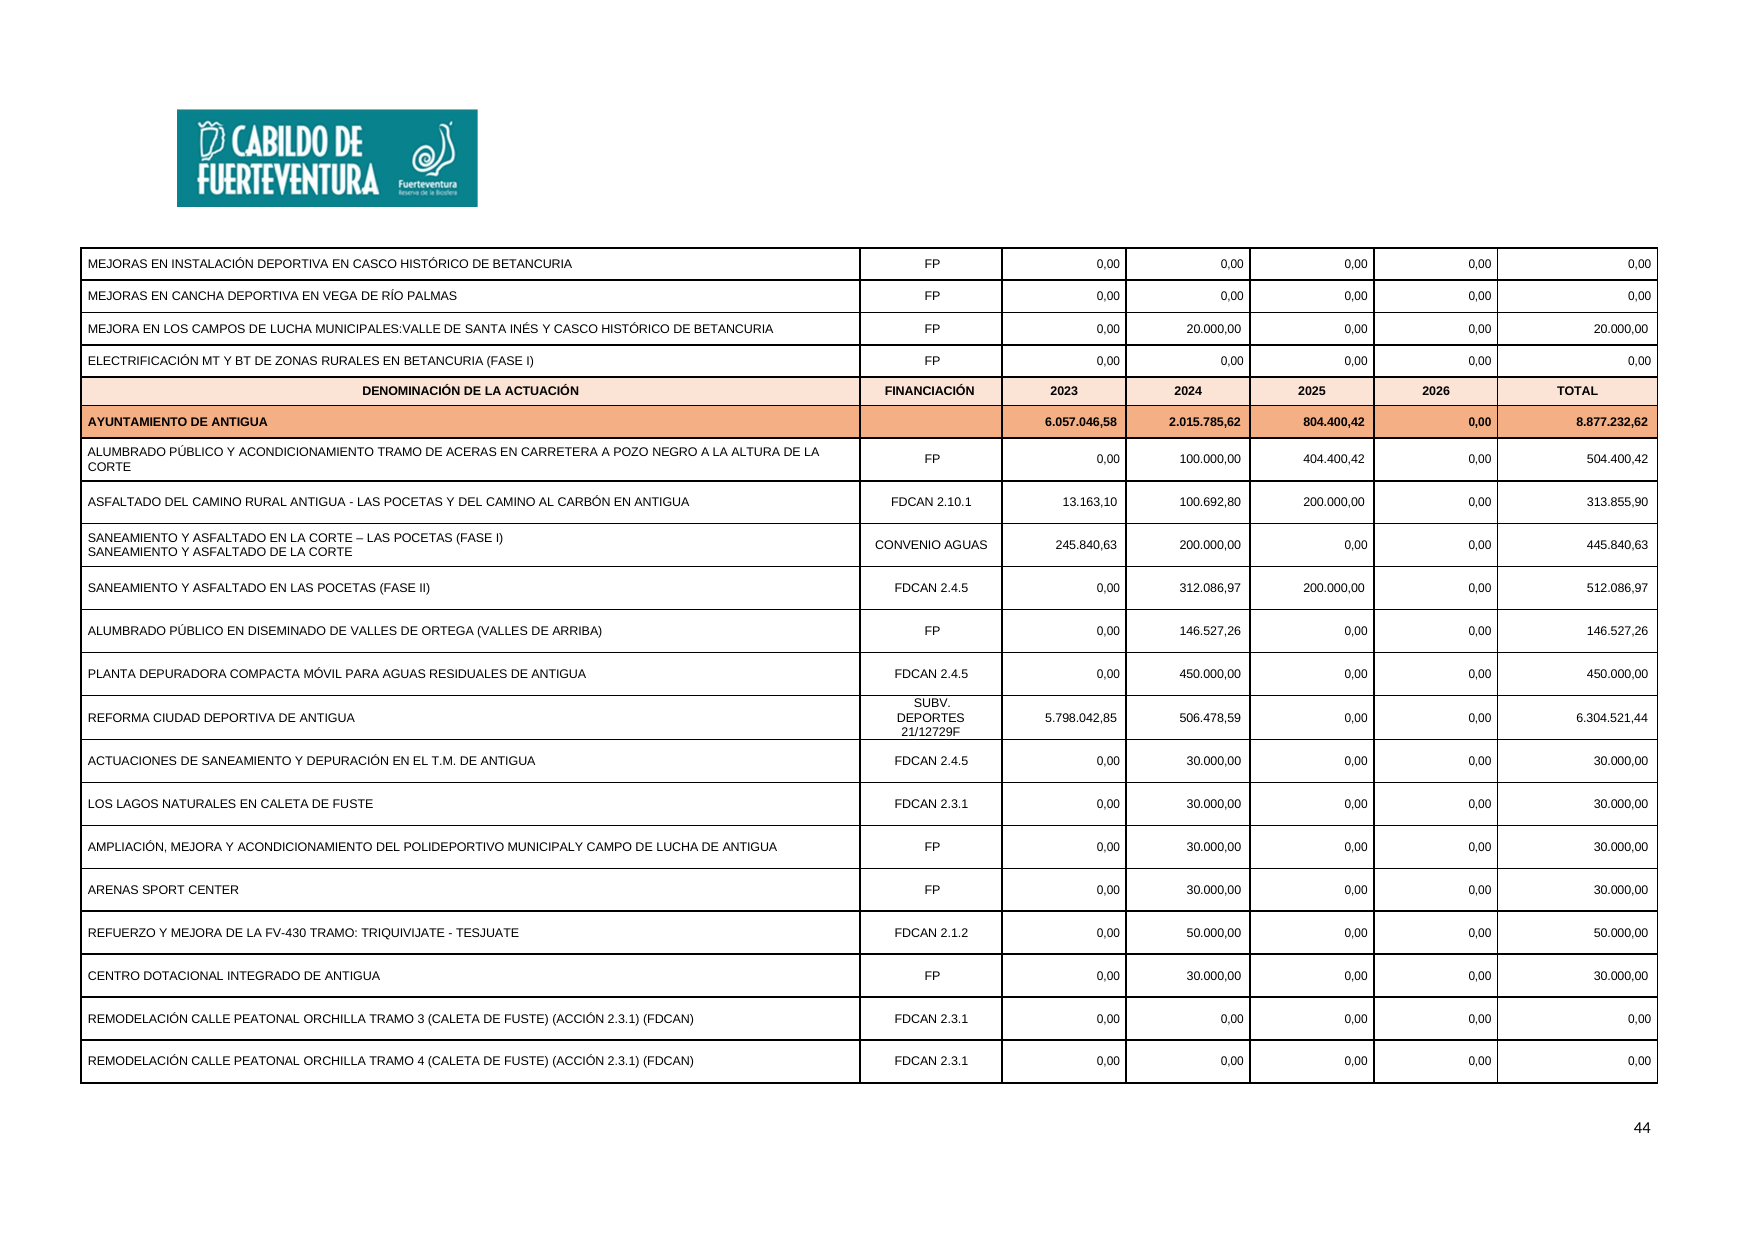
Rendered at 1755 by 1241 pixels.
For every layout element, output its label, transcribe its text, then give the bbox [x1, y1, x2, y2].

table_cell 30.000,00 [1127, 869, 1249, 910]
table_cell 0,00 [1251, 653, 1373, 694]
table_cell 2026 [1375, 378, 1497, 405]
table_cell 0,00 [1375, 912, 1497, 953]
table_cell ALUMBRADO PÚBLICO Y ACONDICIONAMIENTO TRAMO DE ACERAS EN CARRETERA A POZO NEGRO A LA ALTURA DE LA CORTE [82, 439, 859, 480]
table_cell 0,00 [1375, 1041, 1497, 1082]
table_cell 20.000,00 [1498, 313, 1657, 344]
table_cell 50.000,00 [1498, 912, 1657, 953]
table_cell 0,00 [1375, 610, 1497, 651]
table_cell 504.400,42 [1498, 439, 1657, 480]
table_cell FP [861, 955, 1001, 996]
table_cell 0,00 [1375, 998, 1497, 1039]
table_cell 450.000,00 [1498, 653, 1657, 694]
table_cell FDCAN 2.10.1 [861, 482, 1001, 523]
table_cell 0,00 [1251, 346, 1373, 376]
table_header FP [861, 249, 1001, 279]
table_cell 6.304.521,44 [1498, 696, 1657, 739]
table_cell 2023 [1003, 378, 1125, 405]
table_cell 30.000,00 [1498, 955, 1657, 996]
table_header 0,00 [1003, 249, 1125, 279]
table_cell 0,00 [1003, 313, 1125, 344]
table_header 0,00 [1127, 249, 1249, 279]
table_cell FP [861, 610, 1001, 651]
table_cell 30.000,00 [1498, 740, 1657, 781]
table_cell 0,00 [1375, 439, 1497, 480]
table_cell 0,00 [1375, 313, 1497, 344]
table_cell 30.000,00 [1127, 826, 1249, 867]
table_cell ASFALTADO DEL CAMINO RURAL ANTIGUA - LAS POCETAS Y DEL CAMINO AL CARBÓN EN ANTIGUA [82, 482, 859, 523]
table_cell 0,00 [1127, 346, 1249, 376]
table_cell 50.000,00 [1127, 912, 1249, 953]
table_cell REFORMA CIUDAD DEPORTIVA DE ANTIGUA [82, 696, 859, 739]
table_cell 0,00 [1251, 783, 1373, 824]
table_cell 0,00 [1375, 653, 1497, 694]
table_cell 0,00 [1498, 1041, 1657, 1082]
table_cell 512.086,97 [1498, 567, 1657, 609]
table_cell 0,00 [1251, 696, 1373, 739]
table_cell MEJORA EN LOS CAMPOS DE LUCHA MUNICIPALES:VALLE DE SANTA INÉS Y CASCO HISTÓRICO DE BETANCURIA [82, 313, 859, 344]
table_cell 0,00 [1251, 912, 1373, 953]
table_cell 0,00 [1251, 869, 1373, 910]
table_cell 445.840,63 [1498, 524, 1657, 566]
table_cell 0,00 [1003, 281, 1125, 312]
table_cell FDCAN 2.4.5 [861, 653, 1001, 694]
table_cell FP [861, 346, 1001, 376]
table_cell 0,00 [1251, 313, 1373, 344]
table_cell 200.000,00 [1251, 482, 1373, 523]
table_cell 245.840,63 [1003, 524, 1125, 566]
table_cell ELECTRIFICACIÓN MT Y BT DE ZONAS RURALES EN BETANCURIA (FASE I) [82, 346, 859, 376]
table_cell 506.478,59 [1127, 696, 1249, 739]
table_cell 30.000,00 [1127, 955, 1249, 996]
table_header MEJORAS EN INSTALACIÓN DEPORTIVA EN CASCO HISTÓRICO DE BETANCURIA [82, 249, 859, 279]
table_header 0,00 [1498, 249, 1657, 279]
table_cell 5.798.042,85 [1003, 696, 1125, 739]
table_cell 13.163,10 [1003, 482, 1125, 523]
table_cell 0,00 [1375, 826, 1497, 867]
table_cell 0,00 [1003, 998, 1125, 1039]
table_cell REMODELACIÓN CALLE PEATONAL ORCHILLA TRAMO 4 (CALETA DE FUSTE) (ACCIÓN 2.3.1) (FDCAN) [82, 1041, 859, 1082]
table_cell 0,00 [1003, 1041, 1125, 1082]
table_cell FDCAN 2.3.1 [861, 998, 1001, 1039]
table_cell 200.000,00 [1251, 567, 1373, 609]
table_cell FDCAN 2.4.5 [861, 740, 1001, 781]
table_cell 100.000,00 [1127, 439, 1249, 480]
table_cell 0,00 [1251, 1041, 1373, 1082]
table_cell 0,00 [1003, 912, 1125, 953]
table_cell 30.000,00 [1127, 740, 1249, 781]
table_cell 0,00 [1251, 955, 1373, 996]
table_cell 0,00 [1003, 653, 1125, 694]
table_cell SANEAMIENTO Y ASFALTADO EN LA CORTE – LAS POCETAS (FASE I) SANEAMIENTO Y ASFALTADO DE LA CORTE [82, 524, 859, 566]
table_cell ACTUACIONES DE SANEAMIENTO Y DEPURACIÓN EN EL T.M. DE ANTIGUA [82, 740, 859, 781]
table_cell 0,00 [1375, 783, 1497, 824]
table_cell 2.015.785,62 [1127, 406, 1249, 437]
table_cell 200.000,00 [1127, 524, 1249, 566]
table_cell [861, 406, 1001, 437]
table_cell MEJORAS EN CANCHA DEPORTIVA EN VEGA DE RÍO PALMAS [82, 281, 859, 312]
table_cell 312.086,97 [1127, 567, 1249, 609]
table_cell 0,00 [1375, 869, 1497, 910]
table_cell CONVENIO AGUAS [861, 524, 1001, 566]
table_cell 0,00 [1498, 998, 1657, 1039]
table_cell 0,00 [1127, 1041, 1249, 1082]
table_cell 0,00 [1003, 567, 1125, 609]
table_cell FDCAN 2.3.1 [861, 783, 1001, 824]
table_cell 0,00 [1003, 826, 1125, 867]
table_cell 30.000,00 [1498, 783, 1657, 824]
table_cell 0,00 [1251, 740, 1373, 781]
table_cell FDCAN 2.3.1 [861, 1041, 1001, 1082]
table_cell 0,00 [1375, 955, 1497, 996]
table_cell 0,00 [1127, 998, 1249, 1039]
table_cell FINANCIACIÓN [861, 378, 1001, 405]
table_cell 0,00 [1375, 281, 1497, 312]
table_cell 100.692,80 [1127, 482, 1249, 523]
table_cell 450.000,00 [1127, 653, 1249, 694]
table_cell CENTRO DOTACIONAL INTEGRADO DE ANTIGUA [82, 955, 859, 996]
table_cell 2024 [1127, 378, 1249, 405]
table_cell REMODELACIÓN CALLE PEATONAL ORCHILLA TRAMO 3 (CALETA DE FUSTE) (ACCIÓN 2.3.1) (FDCAN) [82, 998, 859, 1039]
table_cell SUBV. DEPORTES 21/12729F [861, 696, 1001, 739]
table_cell 0,00 [1003, 783, 1125, 824]
table_cell 0,00 [1251, 281, 1373, 312]
table_cell 6.057.046,58 [1003, 406, 1125, 437]
table_cell TOTAL [1498, 378, 1657, 405]
table_cell FDCAN 2.1.2 [861, 912, 1001, 953]
table_cell 0,00 [1251, 826, 1373, 867]
table_cell 30.000,00 [1498, 869, 1657, 910]
table_cell 0,00 [1251, 998, 1373, 1039]
table_cell 146.527,26 [1498, 610, 1657, 651]
table_cell FP [861, 439, 1001, 480]
table_cell 0,00 [1003, 869, 1125, 910]
table_cell ALUMBRADO PÚBLICO EN DISEMINADO DE VALLES DE ORTEGA (VALLES DE ARRIBA) [82, 610, 859, 651]
table_cell 0,00 [1498, 346, 1657, 376]
table_cell FP [861, 826, 1001, 867]
table_cell 0,00 [1127, 281, 1249, 312]
table_cell 146.527,26 [1127, 610, 1249, 651]
table_cell 804.400,42 [1251, 406, 1373, 437]
table_cell 0,00 [1375, 346, 1497, 376]
table_header 0,00 [1375, 249, 1497, 279]
table_cell 0,00 [1375, 524, 1497, 566]
table_cell 0,00 [1375, 740, 1497, 781]
table_cell 0,00 [1375, 567, 1497, 609]
table_cell FP [861, 313, 1001, 344]
table_cell 0,00 [1003, 610, 1125, 651]
table_cell AYUNTAMIENTO DE ANTIGUA [82, 406, 859, 437]
table_cell 2025 [1251, 378, 1373, 405]
table_cell 0,00 [1375, 696, 1497, 739]
table_cell FP [861, 281, 1001, 312]
table_cell 0,00 [1375, 406, 1497, 437]
table_header 0,00 [1251, 249, 1373, 279]
table_cell 0,00 [1375, 482, 1497, 523]
table_cell 8.877.232,62 [1498, 406, 1657, 437]
table_cell 0,00 [1003, 955, 1125, 996]
table_cell 30.000,00 [1127, 783, 1249, 824]
table_cell 0,00 [1251, 610, 1373, 651]
table_cell AMPLIACIÓN, MEJORA Y ACONDICIONAMIENTO DEL POLIDEPORTIVO MUNICIPALY CAMPO DE LUCHA DE ANTIGUA [82, 826, 859, 867]
table_cell 0,00 [1003, 346, 1125, 376]
table_cell 313.855,90 [1498, 482, 1657, 523]
table_cell ARENAS SPORT CENTER [82, 869, 859, 910]
table_cell PLANTA DEPURADORA COMPACTA MÓVIL PARA AGUAS RESIDUALES DE ANTIGUA [82, 653, 859, 694]
table_cell 0,00 [1251, 524, 1373, 566]
table_cell FDCAN 2.4.5 [861, 567, 1001, 609]
table_cell 0,00 [1498, 281, 1657, 312]
table_cell 0,00 [1003, 439, 1125, 480]
table_cell REFUERZO Y MEJORA DE LA FV-430 TRAMO: TRIQUIVIJATE - TESJUATE [82, 912, 859, 953]
table_cell LOS LAGOS NATURALES EN CALETA DE FUSTE [82, 783, 859, 824]
table_cell 30.000,00 [1498, 826, 1657, 867]
table_cell 404.400,42 [1251, 439, 1373, 480]
table_cell FP [861, 869, 1001, 910]
table_cell 0,00 [1003, 740, 1125, 781]
table_cell SANEAMIENTO Y ASFALTADO EN LAS POCETAS (FASE II) [82, 567, 859, 609]
table_cell 20.000,00 [1127, 313, 1249, 344]
table_cell DENOMINACIÓN DE LA ACTUACIÓN [82, 378, 859, 405]
